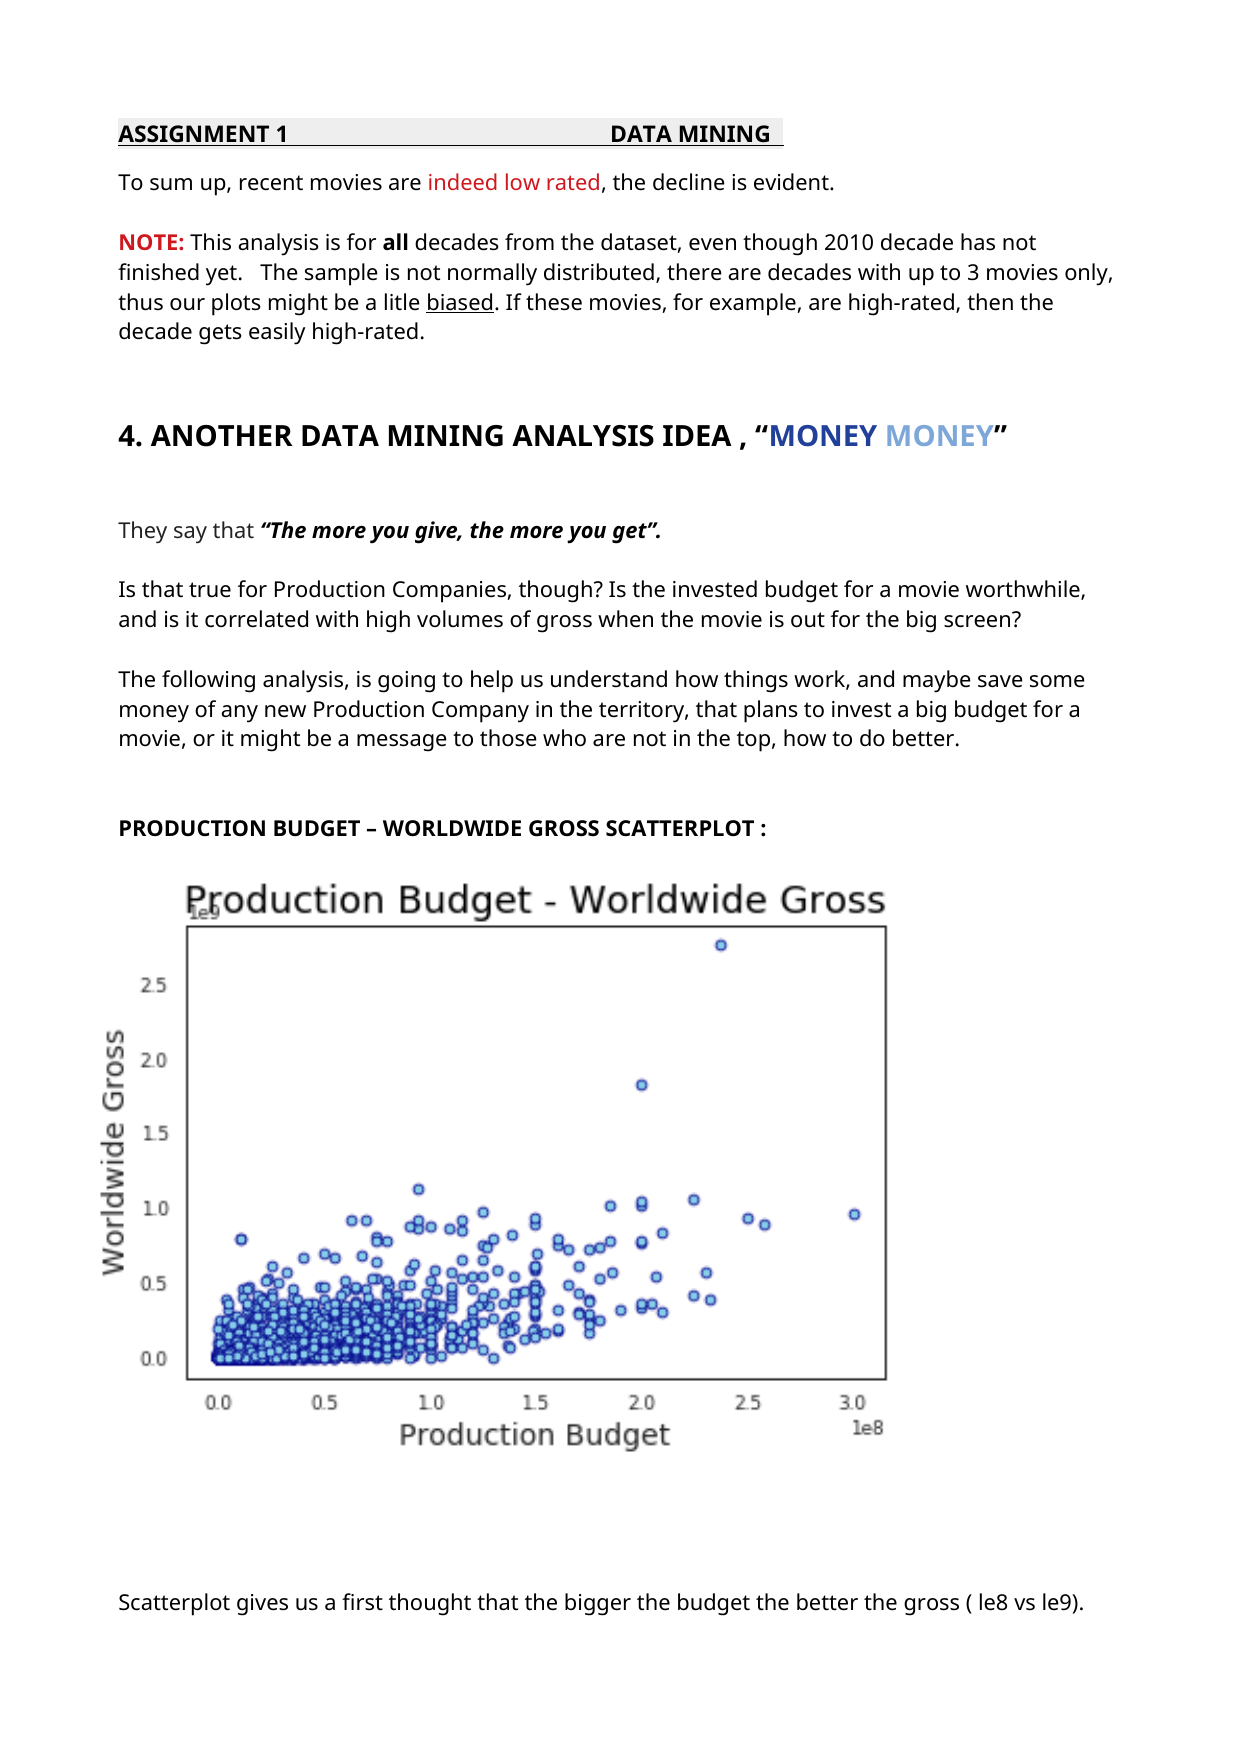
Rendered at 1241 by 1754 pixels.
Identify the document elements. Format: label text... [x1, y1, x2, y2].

text Scatterplot gives us a first thought that the bigger the budget the better the gross ( le8 vs le9). [118, 1587, 1122, 1617]
text NOTE: This analysis is for all decades from the dataset, even though 2010 decade has not finished yet. The sample is not normally distributed, there are decades with up to 3 movies only, thus our plots might be a litle biased. If these movies, for example, are high-rated, then the decade gets easily high-rated. [118, 227, 1122, 346]
text The following analysis, is going to help us understand how things work, and maybe save some money of any new Production Company in the territory, that plans to invest a big budget for a movie, or it might be a message to those who are not in the top, how to do better. [118, 664, 1122, 753]
text 4. ANOTHER DATA MINING ANALYSIS IDEA , “MONEY MONEY” [118, 416, 1122, 455]
text Is that true for Production Companies, though? Is the invested budget for a movie worthwhile, and is it correlated with high volumes of gross when the movie is out for the big screen? [118, 574, 1122, 634]
picture [74, 853, 975, 1454]
text They say that “The more you give, the more you get”. [118, 515, 1122, 545]
text To sum up, recent movies are indeed low rated, the decline is evident. [118, 167, 1122, 197]
text PRODUCTION BUDGET – WORLDWIDE GROSS SCATTERPLOT : [118, 813, 1122, 843]
